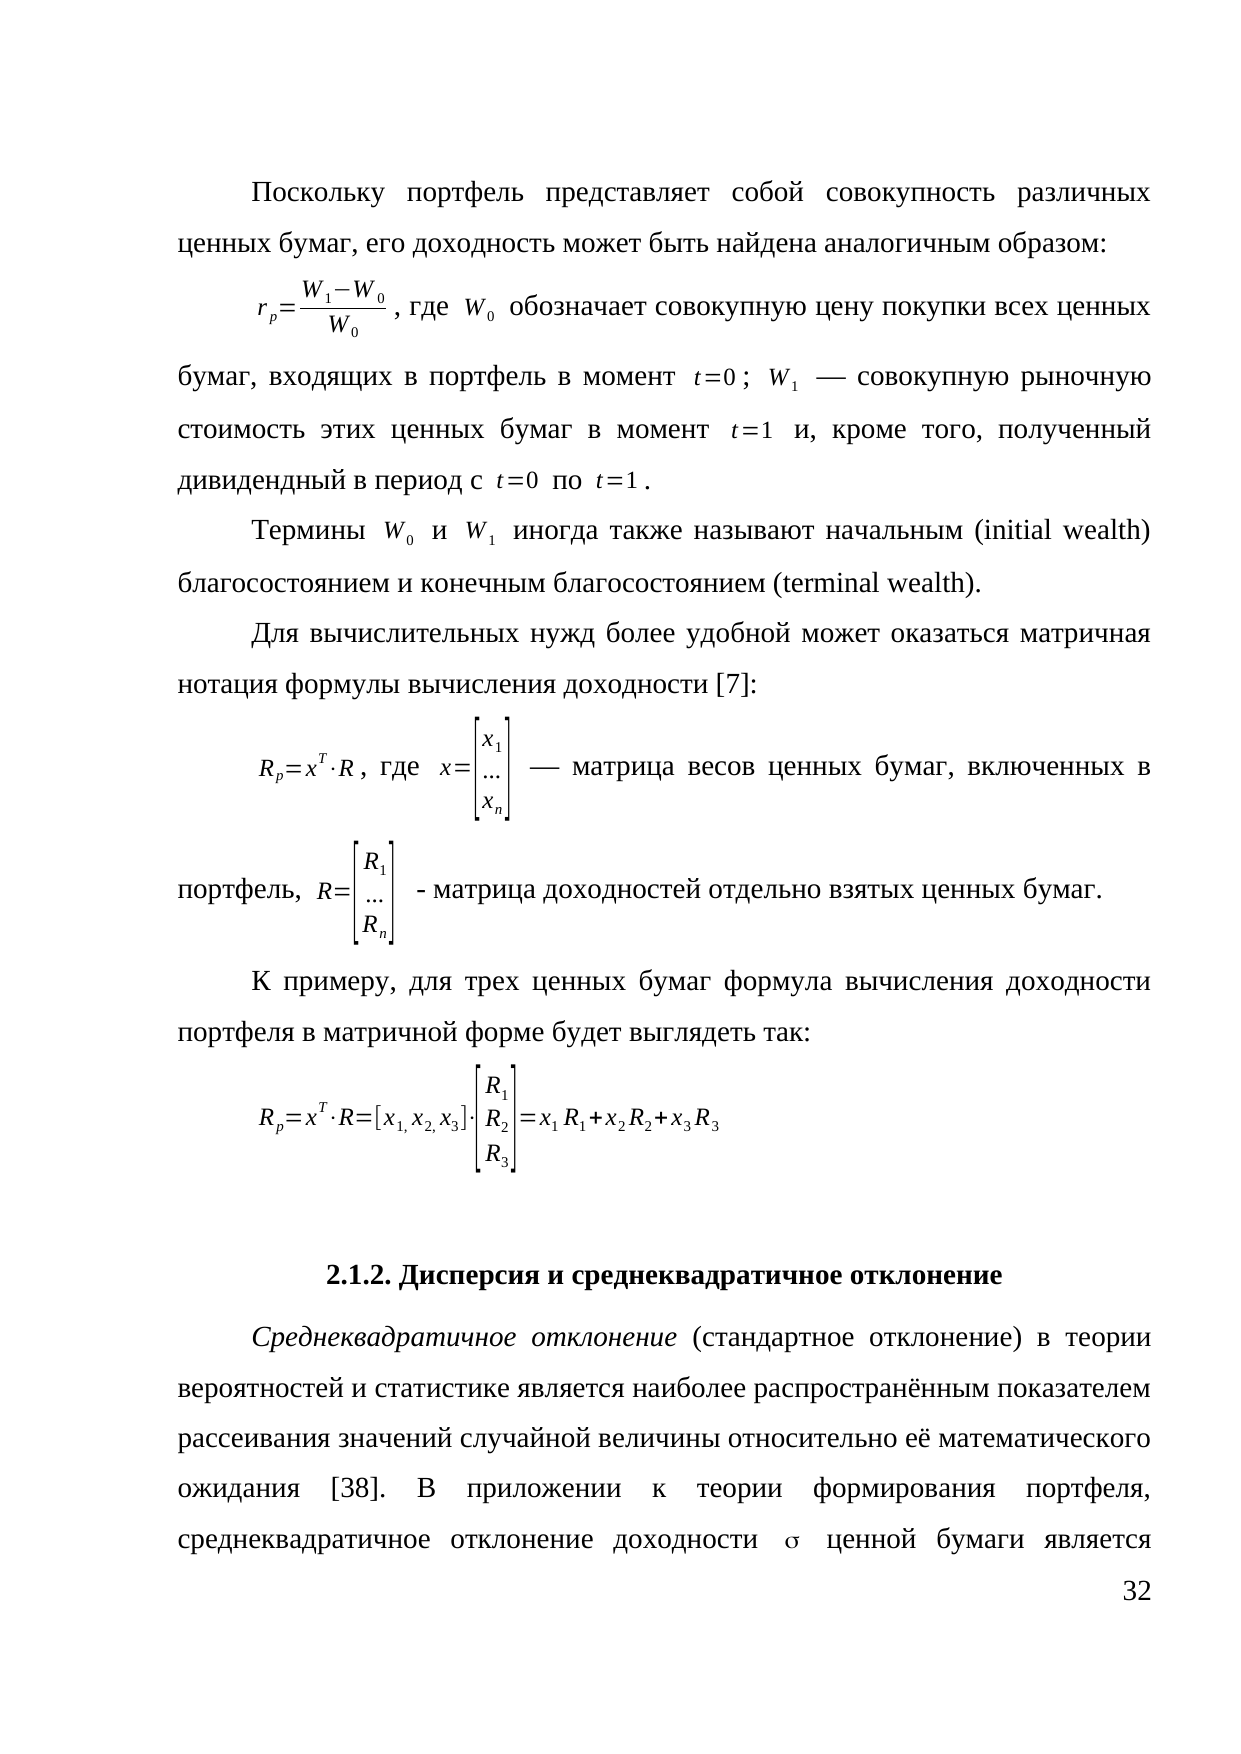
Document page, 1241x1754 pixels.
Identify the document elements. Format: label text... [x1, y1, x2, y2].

text , где обозначает совокупную цену покупки всех ценных бумаг, входящих в портфель в момент ; — совокупную рыночную стоимость этих ценных бумаг в момент и, кроме того, полученный дивидендный в период с по . [177, 275, 1152, 495]
subtitle 2.1.2. Дисперсия и среднеквадратичное отклонение [177, 1257, 1152, 1290]
text Среднеквадратичное отклонение (стандартное отклонение) в теории вероятностей и статистике является наиболее распространённым показателем рассеивания значений случайной величины относительно её математического ожидания [38]. В приложении к теории формирования портфеля, среднеквадратичное отклонение доходности ценной бумаги является [177, 1319, 1152, 1554]
text , где — матрица весов ценных бумаг, включенных в портфель, - матрица доходностей отдельно взятых ценных бумаг. [177, 716, 1152, 947]
text Термины и иногда также называют начальным (initial wealth) благосостоянием и конечным благосостоянием (terminal wealth). [177, 512, 1152, 599]
text Для вычислительных нужд более удобной может оказаться матричная нотация формулы вычисления доходности [7]: [177, 616, 1152, 699]
text К примеру, для трех ценных бумаг формула вычисления доходности портфеля в матричной форме будет выглядеть так: [177, 963, 1152, 1047]
text Поскольку портфель представляет собой совокупность различных ценных бумаг, его доходность может быть найдена аналогичным образом: [177, 174, 1152, 258]
